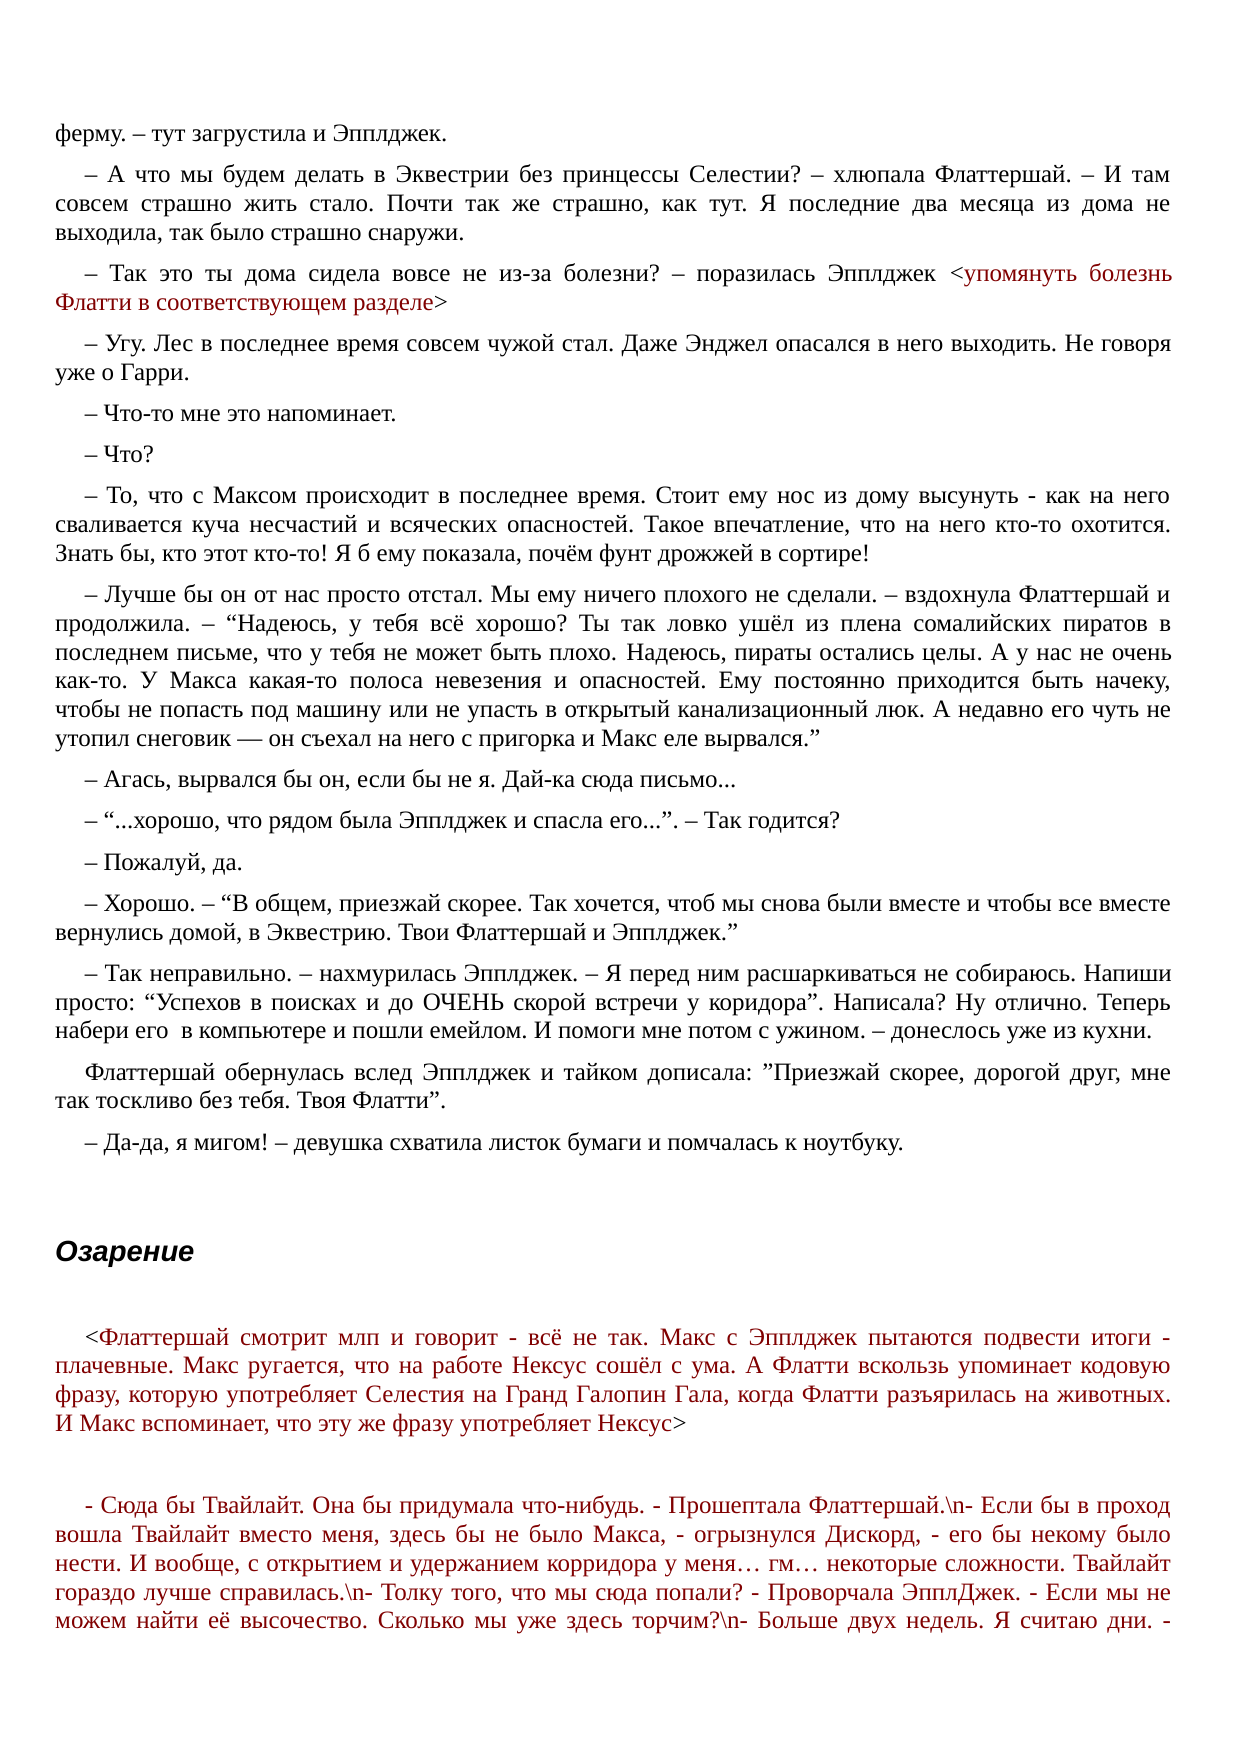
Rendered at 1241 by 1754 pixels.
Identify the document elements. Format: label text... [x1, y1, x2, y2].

subtitle Озарение [55, 1234, 1172, 1268]
text – А что мы будем делать в Эквестрии без принцессы Селестии? – хлюпала Флаттершай. – И там совсем страшно жить стало. Почти так же страшно, как тут. Я последние два месяца из дома не выходила, так было страшно снаружи. [55, 159, 1172, 246]
text <Флаттершай смотрит млп и говорит - всё не так. Макс с Эпплджек пытаются подвести итоги - плачевные. Макс ругается, что на работе Нексус сошёл с ума. А Флатти вскользь упоминает кодовую фразу, которую употребляет Селестия на Гранд Галопин Гала, когда Флатти разъярилась на животных. И Макс вспоминает, что эту же фразу употребляет Нексус> [55, 1322, 1172, 1437]
text – Что-то мне это напоминает. [55, 398, 1172, 427]
text – Пожалуй, да. [55, 847, 1172, 876]
text – Так это ты дома сидела вовсе не из-за болезни? – поразилась Эпплджек <упомянуть болезнь Флатти в соответствующем разделе> [55, 258, 1172, 316]
text – Агась, вырвался бы он, если бы не я. Дай-ка сюда письмо... [55, 764, 1172, 793]
text – Лучше бы он от нас просто отстал. Мы ему ничего плохого не сделали. – вздохнула Флаттершай и продолжила. – “Надеюсь, у тебя всё хорошо? Ты так ловко ушёл из плена сомалийских пиратов в последнем письме, что у тебя не может быть плохо. Надеюсь, пираты остались целы. А у нас не очень как-то. У Макса какая-то полоса невезения и опасностей. Ему постоянно приходится быть начеку, чтобы не попасть под машину или не упасть в открытый канализационный люк. А недавно его чуть не утопил снеговик — он съехал на него с пригорка и Макс еле вырвался.” [55, 579, 1172, 752]
text – Так неправильно. – нахмурилась Эпплджек. – Я перед ним расшаркиваться не собираюсь. Напиши просто: “Успехов в поисках и до ОЧЕНЬ скорой встречи у коридора”. Написала? Ну отлично. Теперь набери его в компьютере и пошли емейлом. И помоги мне потом с ужином. – донеслось уже из кухни. [55, 958, 1172, 1044]
text ферму. – тут загрустила и Эпплджек. [55, 118, 1172, 147]
text Флаттершай обернулась вслед Эпплджек и тайком дописала: ”Приезжай скорее, дорогой друг, мне так тоскливо без тебя. Твоя Флатти”. [55, 1057, 1172, 1114]
text - Сюда бы Твайлайт. Она бы придумала что-нибудь. - Прошептала Флаттершай.\n- Если бы в проход вошла Твайлайт вместо меня, здесь бы не было Макса, - огрызнулся Дискорд, - его бы некому было нести. И вообще, с открытием и удержанием корридора у меня… гм… некоторые сложности. Твайлайт гораздо лучше справилась.\n- Толку того, что мы сюда попали? - Проворчала ЭпплДжек. - Если мы не можем найти её высочество. Сколько мы уже здесь торчим?\n- Больше двух недель. Я считаю дни. [55, 1490, 1172, 1634]
text – “...хорошо, что рядом была Эпплджек и спасла его...”. – Так годится? [55, 806, 1172, 834]
text – Да-да, я мигом! – девушка схватила листок бумаги и помчалась к ноутбуку. [55, 1127, 1172, 1156]
text – Угу. Лес в последнее время совсем чужой стал. Даже Энджел опасался в него выходить. Не говоря уже о Гарри. [55, 328, 1172, 386]
text – Хорошо. – “В общем, приезжай скорее. Так хочется, чтоб мы снова были вместе и чтобы все вместе вернулись домой, в Эквестрию. Твои Флаттершай и Эпплджек.” [55, 888, 1172, 946]
text – То, что с Максом происходит в последнее время. Стоит ему нос из дому высунуть - как на него сваливается куча несчастий и всяческих опасностей. Такое впечатление, что на него кто-то охотится. Знать бы, кто этот кто-то! Я б ему показала, почём фунт дрожжей в сортире! [55, 481, 1172, 567]
text – Что? [55, 439, 1172, 468]
